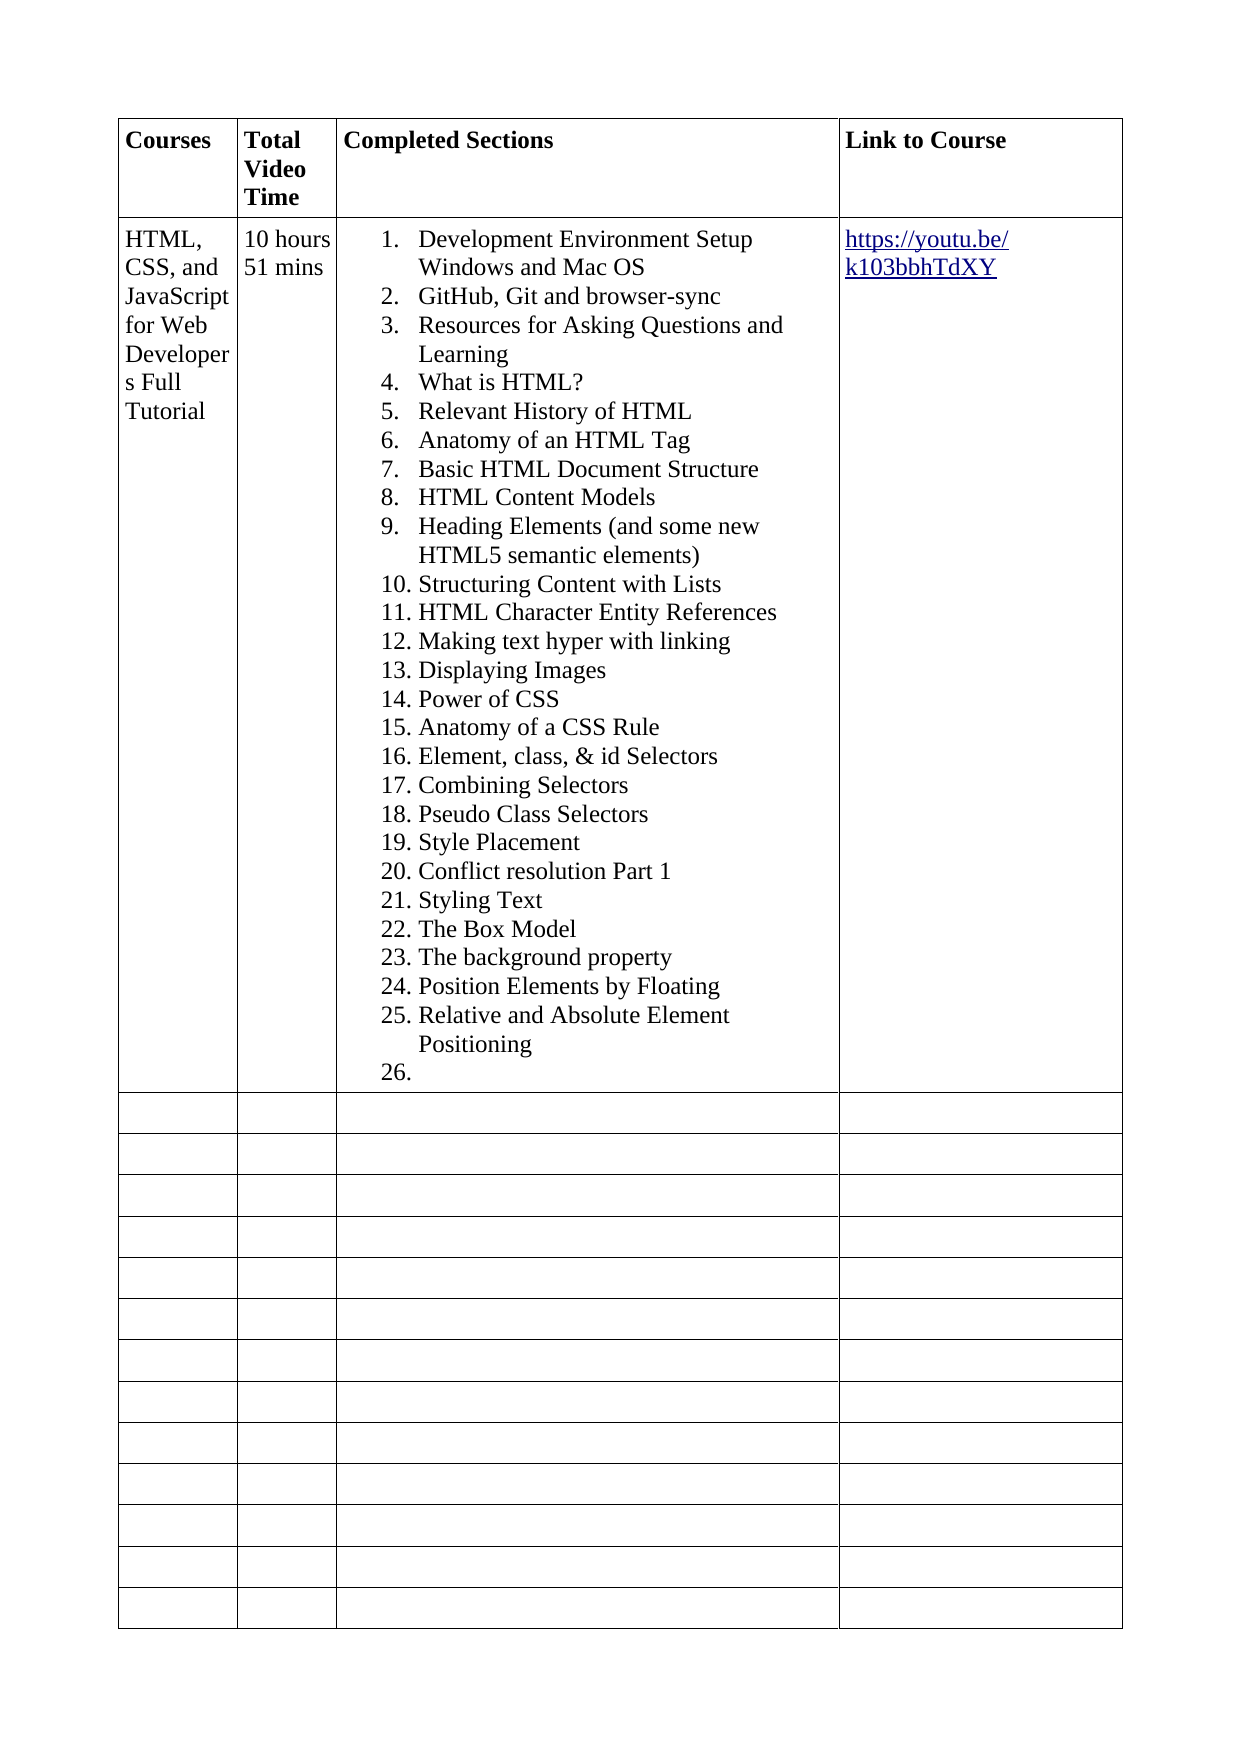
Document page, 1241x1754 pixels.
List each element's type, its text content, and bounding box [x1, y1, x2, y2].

table_cell [238, 1217, 336, 1257]
table_cell [840, 1134, 1122, 1174]
table_cell [840, 1175, 1122, 1216]
table_cell [238, 1464, 336, 1504]
table_cell [337, 1217, 838, 1257]
table_cell [119, 1505, 237, 1546]
table_cell [840, 1382, 1122, 1422]
table_cell [840, 1299, 1122, 1339]
table_cell [119, 1382, 237, 1422]
table_cell https://youtu.be/k103bbhTdXY [840, 218, 1122, 1092]
table_cell [238, 1175, 336, 1216]
table_cell [119, 1134, 237, 1174]
table_cell [337, 1423, 838, 1463]
table_cell [840, 1547, 1122, 1587]
table_cell [119, 1588, 237, 1628]
table_cell 10 hours 51 mins [238, 218, 336, 1092]
table_cell [238, 1340, 336, 1381]
table_cell [337, 1588, 838, 1628]
table_cell [337, 1299, 838, 1339]
table_cell [119, 1340, 237, 1381]
table_header Completed Sections [337, 119, 838, 217]
table_cell [238, 1382, 336, 1422]
table_cell [119, 1423, 237, 1463]
table_cell [840, 1588, 1122, 1628]
table_cell [119, 1258, 237, 1298]
table_cell [119, 1299, 237, 1339]
table_cell [238, 1258, 336, 1298]
table_cell [840, 1423, 1122, 1463]
table_header Courses [119, 119, 237, 217]
table_cell [119, 1093, 237, 1133]
table_cell [337, 1340, 838, 1381]
table_cell [119, 1217, 237, 1257]
table_cell [119, 1464, 237, 1504]
table_cell [840, 1258, 1122, 1298]
table_cell [238, 1423, 336, 1463]
table_cell [238, 1093, 336, 1133]
table_header Link to Course [840, 119, 1122, 217]
table_cell [337, 1505, 838, 1546]
table_cell [119, 1547, 237, 1587]
table_cell [238, 1505, 336, 1546]
table_cell [337, 1134, 838, 1174]
table_cell [337, 1258, 838, 1298]
table_cell [337, 1547, 838, 1587]
table_cell [337, 1175, 838, 1216]
table_cell [337, 1093, 838, 1133]
table_cell [238, 1547, 336, 1587]
table_cell [840, 1093, 1122, 1133]
table_cell [337, 1464, 838, 1504]
table_cell [840, 1340, 1122, 1381]
table_cell [840, 1217, 1122, 1257]
table_cell [840, 1505, 1122, 1546]
table_cell [238, 1134, 336, 1174]
table_header Total Video Time [238, 119, 336, 217]
table_cell Development Environment Setup Windows and Mac OS GitHub, Git and browser-sync Resources for Asking Questions and Learning What is HTML? Relevant History of HTML Anatomy of an HTML Tag Basic HTML Document Structure HTML Content Models Heading Elements (and some new HTML5 semantic elements) Structuring Content with Lists HTML Character Entity References Making text hyper with linking Displaying Images Power of CSS Anatomy of a CSS Rule Element, class, & id Selectors Combining Selectors Pseudo Class Selectors Style Placement Conflict resolution Part 1 Styling Text The Box Model The background property Position Elements by Floating Relative and Absolute Element Positioning [337, 218, 838, 1092]
table_cell [119, 1175, 237, 1216]
table_cell HTML, CSS, and JavaScript for Web Developers Full Tutorial [119, 218, 237, 1092]
table_cell [840, 1464, 1122, 1504]
table_cell [337, 1382, 838, 1422]
table_cell [238, 1299, 336, 1339]
table_cell [238, 1588, 336, 1628]
